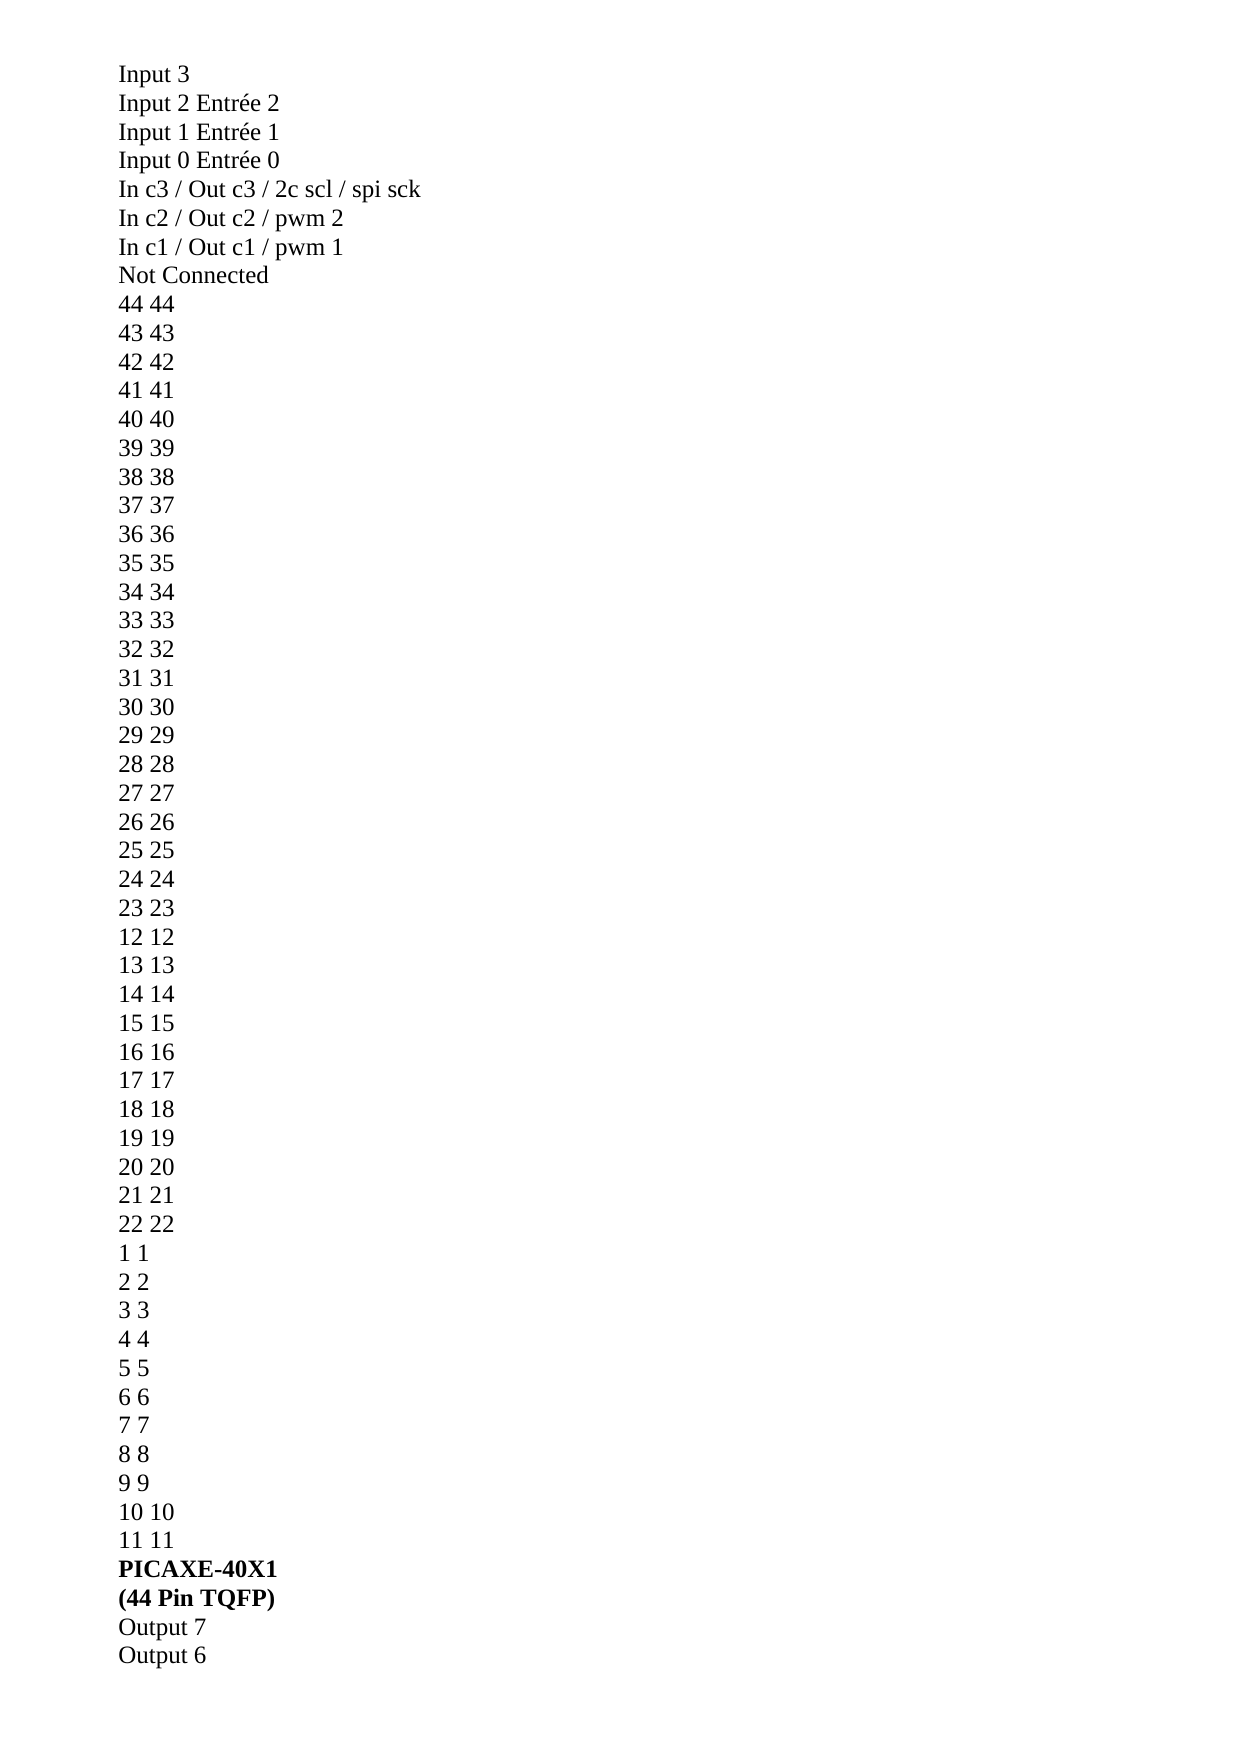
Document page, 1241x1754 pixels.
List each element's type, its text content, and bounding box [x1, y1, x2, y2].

text 34 34 [118, 577, 1181, 605]
text Not Connected [118, 260, 1181, 289]
text 22 22 [118, 1209, 1181, 1238]
text In c3 / Out c3 / 2c scl / spi sck [118, 174, 1181, 203]
text 24 24 [118, 864, 1181, 893]
text 29 29 [118, 720, 1181, 749]
text 35 35 [118, 548, 1181, 577]
text 23 23 [118, 893, 1181, 922]
text (44 Pin TQFP) [118, 1583, 1181, 1612]
text 4 4 [118, 1324, 1181, 1353]
text 8 8 [118, 1439, 1181, 1468]
text 6 6 [118, 1382, 1181, 1410]
text 7 7 [118, 1410, 1181, 1439]
text 31 31 [118, 663, 1181, 692]
text 30 30 [118, 692, 1181, 720]
text 10 10 [118, 1497, 1181, 1525]
text 11 11 [118, 1525, 1181, 1554]
text Input 1 Entrée 1 [118, 117, 1181, 145]
text 25 25 [118, 835, 1181, 864]
text In c1 / Out c1 / pwm 1 [118, 232, 1181, 260]
text Input 3 [118, 59, 1181, 88]
text 18 18 [118, 1094, 1181, 1123]
text 32 32 [118, 634, 1181, 663]
text 28 28 [118, 749, 1181, 778]
text 16 16 [118, 1037, 1181, 1065]
text 41 41 [118, 375, 1181, 404]
text 9 9 [118, 1468, 1181, 1497]
text 33 33 [118, 605, 1181, 634]
text 36 36 [118, 519, 1181, 548]
text 27 27 [118, 778, 1181, 807]
text 44 44 [118, 289, 1181, 318]
text 20 20 [118, 1152, 1181, 1180]
text 26 26 [118, 807, 1181, 835]
text 37 37 [118, 490, 1181, 519]
text 2 2 [118, 1267, 1181, 1295]
text 19 19 [118, 1123, 1181, 1152]
text Output 6 [118, 1640, 1181, 1669]
text 3 3 [118, 1295, 1181, 1324]
text 40 40 [118, 404, 1181, 433]
text 1 1 [118, 1238, 1181, 1267]
text 39 39 [118, 433, 1181, 462]
text 15 15 [118, 1008, 1181, 1037]
text Input 2 Entrée 2 [118, 88, 1181, 117]
text 42 42 [118, 347, 1181, 375]
text 12 12 [118, 922, 1181, 950]
text 5 5 [118, 1353, 1181, 1382]
text 13 13 [118, 950, 1181, 979]
text Output 7 [118, 1612, 1181, 1640]
text 38 38 [118, 462, 1181, 490]
text PICAXE-40X1 [118, 1554, 1181, 1583]
text 43 43 [118, 318, 1181, 347]
text 14 14 [118, 979, 1181, 1008]
text Input 0 Entrée 0 [118, 145, 1181, 174]
text 21 21 [118, 1180, 1181, 1209]
text 17 17 [118, 1065, 1181, 1094]
text In c2 / Out c2 / pwm 2 [118, 203, 1181, 232]
